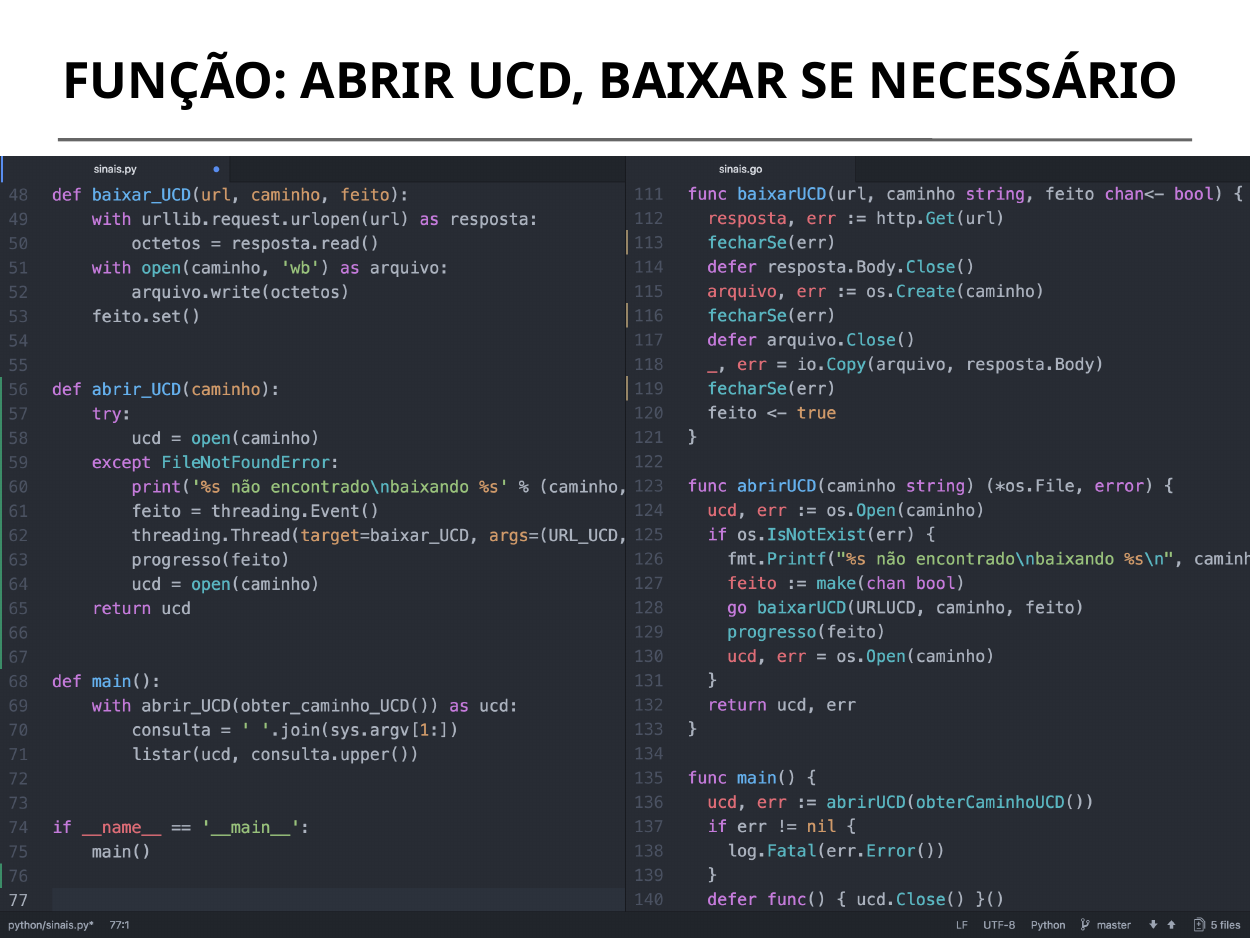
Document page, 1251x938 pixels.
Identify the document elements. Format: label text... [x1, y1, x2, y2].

title FUNÇÃO: ABRIR UCD, BAIXAR SE NECESSÁRIO [62, 37, 1188, 122]
picture [0, 156, 1250, 938]
